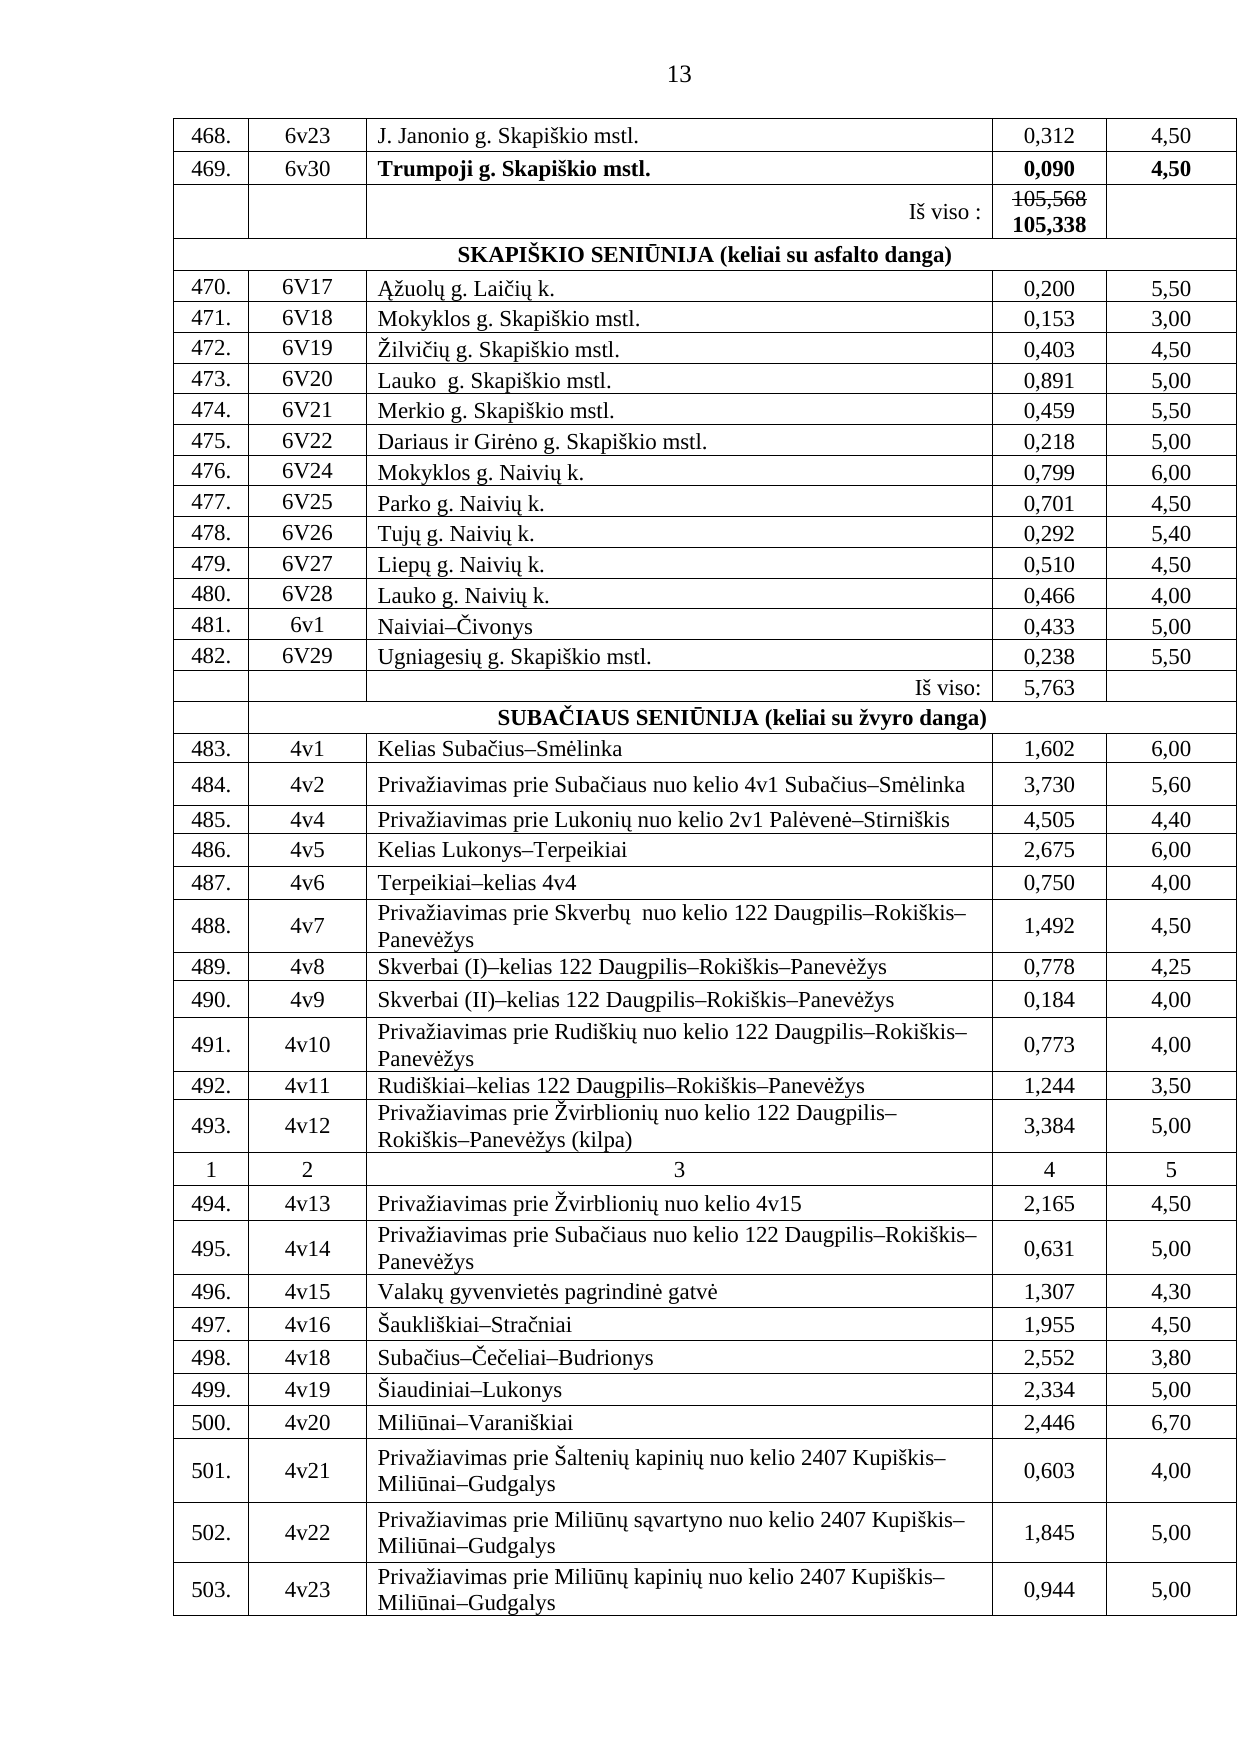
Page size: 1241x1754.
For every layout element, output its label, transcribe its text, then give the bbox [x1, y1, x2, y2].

table_cell Lauko g. Naivių k. [367, 579, 992, 608]
table_cell 2,552 [993, 1341, 1106, 1373]
table_cell SKAPIŠKIO SENIŪNIJA (keliai su asfalto danga) [174, 239, 1236, 270]
table_cell 0,433 [993, 609, 1106, 639]
table_cell 2 [249, 1153, 366, 1185]
table_cell Privažiavimas prie Žvirblionių nuo kelio 122 Daugpilis–Rokiškis–Panevėžys (kilpa) [367, 1100, 992, 1152]
table_cell 5,00 [1107, 425, 1236, 455]
table_cell 479. [174, 548, 248, 578]
table_cell 4,50 [1107, 548, 1236, 578]
table_cell 4v10 [249, 1018, 366, 1071]
table_cell SUBAČIAUS SENIŪNIJA (keliai su žvyro danga) [249, 702, 1236, 733]
table_cell Šiaudiniai–Lukonys [367, 1374, 992, 1405]
table_cell 6V25 [249, 486, 366, 516]
table_cell 6V28 [249, 579, 366, 608]
table_cell [1107, 185, 1236, 237]
table_cell Privažiavimas prie Subačiaus nuo kelio 122 Daugpilis–Rokiškis–Panevėžys [367, 1221, 992, 1274]
table_cell 0,292 [993, 517, 1106, 547]
table_cell 492. [174, 1072, 248, 1098]
table_cell 1,845 [993, 1503, 1106, 1562]
table_cell 3 [367, 1153, 992, 1185]
table_cell 2,165 [993, 1186, 1106, 1220]
table_cell Šaukliškiai–Stračniai [367, 1308, 992, 1340]
table_cell 5,00 [1107, 1374, 1236, 1405]
table_cell Subačius–Čečeliai–Budrionys [367, 1341, 992, 1373]
table_cell 472. [174, 333, 248, 362]
table_cell 0,312 [993, 119, 1106, 151]
table_cell Privažiavimas prie Miliūnų sąvartyno nuo kelio 2407 Kupiškis–Miliūnai–Gudgalys [367, 1503, 992, 1562]
table_cell Dariaus ir Girėno g. Skapiškio mstl. [367, 425, 992, 455]
table_cell 478. [174, 517, 248, 547]
table_cell 499. [174, 1374, 248, 1405]
table_cell 5 [1107, 1153, 1236, 1185]
table_cell Kelias Subačius–Smėlinka [367, 734, 992, 762]
table_cell 6V29 [249, 640, 366, 670]
table_cell Naiviai–Čivonys [367, 609, 992, 639]
table_cell 4,50 [1107, 486, 1236, 516]
table_cell 4v20 [249, 1406, 366, 1438]
table_cell Valakų gyvenvietės pagrindinė gatvė [367, 1275, 992, 1307]
table_cell 5,763 [993, 671, 1106, 701]
table_cell 5,00 [1107, 609, 1236, 639]
table_cell 4,50 [1107, 333, 1236, 362]
table_cell 0,510 [993, 548, 1106, 578]
table_cell 4v16 [249, 1308, 366, 1340]
table_cell 488. [174, 900, 248, 952]
table_cell 480. [174, 579, 248, 608]
table_cell 0,701 [993, 486, 1106, 516]
table_cell 476. [174, 456, 248, 485]
table_cell 6V22 [249, 425, 366, 455]
table_cell 487. [174, 867, 248, 898]
table_cell Ugniagesių g. Skapiškio mstl. [367, 640, 992, 670]
table_cell Kelias Lukonys–Terpeikiai [367, 834, 992, 866]
table_cell 494. [174, 1186, 248, 1220]
table_cell 6v23 [249, 119, 366, 151]
table_cell 498. [174, 1341, 248, 1373]
table_cell 4v7 [249, 900, 366, 952]
table_cell [174, 702, 248, 733]
table_cell 1,492 [993, 900, 1106, 952]
table_cell Lauko g. Skapiškio mstl. [367, 364, 992, 393]
table_cell Skverbai (II)–kelias 122 Daugpilis–Rokiškis–Panevėžys [367, 981, 992, 1017]
table_cell 5,60 [1107, 763, 1236, 805]
table_cell 474. [174, 394, 248, 424]
table_cell 4v1 [249, 734, 366, 762]
table_cell 501. [174, 1439, 248, 1502]
table_cell [249, 185, 366, 237]
table_cell 477. [174, 486, 248, 516]
table_cell Merkio g. Skapiškio mstl. [367, 394, 992, 424]
table_cell 4v2 [249, 763, 366, 805]
table_cell 500. [174, 1406, 248, 1438]
table_cell 0,944 [993, 1563, 1106, 1615]
table_cell 3,384 [993, 1100, 1106, 1152]
table_cell 491. [174, 1018, 248, 1071]
table_cell 4,30 [1107, 1275, 1236, 1307]
table_cell 1,307 [993, 1275, 1106, 1307]
table_cell 1,244 [993, 1072, 1106, 1098]
table_cell 105,568 105,338 [993, 185, 1106, 237]
table_cell 4v6 [249, 867, 366, 898]
table_cell 5,50 [1107, 640, 1236, 670]
table_cell 485. [174, 806, 248, 833]
table_cell 0,218 [993, 425, 1106, 455]
table_cell 3,50 [1107, 1072, 1236, 1098]
table_cell 4,00 [1107, 867, 1236, 898]
table_cell 471. [174, 302, 248, 332]
table_cell 5,40 [1107, 517, 1236, 547]
table_cell 4,25 [1107, 953, 1236, 979]
table_cell 490. [174, 981, 248, 1017]
table_cell 6V24 [249, 456, 366, 485]
table_cell 4,505 [993, 806, 1106, 833]
table_cell 1,955 [993, 1308, 1106, 1340]
table_cell 6v30 [249, 152, 366, 184]
table_cell 4v5 [249, 834, 366, 866]
table_cell 4v9 [249, 981, 366, 1017]
table_cell 0,799 [993, 456, 1106, 485]
table_cell 4v18 [249, 1341, 366, 1373]
table_cell Rudiškiai–kelias 122 Daugpilis–Rokiškis–Panevėžys [367, 1072, 992, 1098]
table_cell Mokyklos g. Skapiškio mstl. [367, 302, 992, 332]
table_cell Ąžuolų g. Laičių k. [367, 271, 992, 301]
table_cell 4,50 [1107, 152, 1236, 184]
table_cell 5,00 [1107, 1563, 1236, 1615]
table_cell Privažiavimas prie Subačiaus nuo kelio 4v1 Subačius–Smėlinka [367, 763, 992, 805]
table_cell 1 [174, 1153, 248, 1185]
table_cell Privažiavimas prie Skverbų nuo kelio 122 Daugpilis–Rokiškis–Panevėžys [367, 900, 992, 952]
table_cell 489. [174, 953, 248, 979]
table_cell 6V27 [249, 548, 366, 578]
table_cell 0,403 [993, 333, 1106, 362]
table_cell 484. [174, 763, 248, 805]
table_cell 502. [174, 1503, 248, 1562]
table_cell 4,00 [1107, 1439, 1236, 1502]
table_cell Privažiavimas prie Miliūnų kapinių nuo kelio 2407 Kupiškis–Miliūnai–Gudgalys [367, 1563, 992, 1615]
table_cell Skverbai (I)–kelias 122 Daugpilis–Rokiškis–Panevėžys [367, 953, 992, 979]
table_cell Privažiavimas prie Rudiškių nuo kelio 122 Daugpilis–Rokiškis–Panevėžys [367, 1018, 992, 1071]
table_cell Terpeikiai–kelias 4v4 [367, 867, 992, 898]
table_cell 4v11 [249, 1072, 366, 1098]
table_cell 5,50 [1107, 394, 1236, 424]
table_cell 5,00 [1107, 1503, 1236, 1562]
table_cell 493. [174, 1100, 248, 1152]
table_cell 6V18 [249, 302, 366, 332]
table_cell 0,184 [993, 981, 1106, 1017]
table_cell 470. [174, 271, 248, 301]
table_cell 5,00 [1107, 1221, 1236, 1274]
table_cell 4,50 [1107, 119, 1236, 151]
table_cell 473. [174, 364, 248, 393]
table_cell Iš viso: [367, 671, 992, 701]
table_cell 4,50 [1107, 1186, 1236, 1220]
table_cell 0,773 [993, 1018, 1106, 1071]
table_cell 0,631 [993, 1221, 1106, 1274]
table_cell 2,675 [993, 834, 1106, 866]
table_cell 4v15 [249, 1275, 366, 1307]
table_cell 6V20 [249, 364, 366, 393]
table_cell 6,70 [1107, 1406, 1236, 1438]
table_cell Parko g. Naivių k. [367, 486, 992, 516]
table_cell 4,50 [1107, 900, 1236, 952]
table_cell 3,00 [1107, 302, 1236, 332]
table_cell Iš viso : [367, 185, 992, 237]
table_cell 4,50 [1107, 1308, 1236, 1340]
table_cell 0,238 [993, 640, 1106, 670]
table_cell 0,459 [993, 394, 1106, 424]
table_cell Privažiavimas prie Lukonių nuo kelio 2v1 Palėvenė–Stirniškis [367, 806, 992, 833]
table_cell 6,00 [1107, 456, 1236, 485]
table_cell 4v23 [249, 1563, 366, 1615]
table_cell 4v14 [249, 1221, 366, 1274]
table_cell 6,00 [1107, 834, 1236, 866]
table_cell 6,00 [1107, 734, 1236, 762]
table_cell Mokyklos g. Naivių k. [367, 456, 992, 485]
table_cell 0,778 [993, 953, 1106, 979]
table_cell 469. [174, 152, 248, 184]
table_cell 482. [174, 640, 248, 670]
table_cell [1107, 671, 1236, 701]
table_cell 6V26 [249, 517, 366, 547]
table_cell 4v4 [249, 806, 366, 833]
table_cell 6v1 [249, 609, 366, 639]
table_cell 5,00 [1107, 1100, 1236, 1152]
table_cell 496. [174, 1275, 248, 1307]
table_cell 4v12 [249, 1100, 366, 1152]
table_cell 503. [174, 1563, 248, 1615]
table_cell 4,40 [1107, 806, 1236, 833]
table_cell 6V21 [249, 394, 366, 424]
table_cell 497. [174, 1308, 248, 1340]
table_cell 2,446 [993, 1406, 1106, 1438]
table_cell 4v22 [249, 1503, 366, 1562]
table_cell 4v8 [249, 953, 366, 979]
table_cell 3,730 [993, 763, 1106, 805]
table_cell Trumpoji g. Skapiškio mstl. [367, 152, 992, 184]
table_cell 0,891 [993, 364, 1106, 393]
table_cell 0,153 [993, 302, 1106, 332]
table_cell Privažiavimas prie Šaltenių kapinių nuo kelio 2407 Kupiškis–Miliūnai–Gudgalys [367, 1439, 992, 1502]
table_cell 486. [174, 834, 248, 866]
table_cell [174, 671, 248, 701]
table_cell 475. [174, 425, 248, 455]
table_cell [249, 671, 366, 701]
table_cell 4v19 [249, 1374, 366, 1405]
table_cell 4v21 [249, 1439, 366, 1502]
table_cell 0,466 [993, 579, 1106, 608]
table_cell 495. [174, 1221, 248, 1274]
table_cell 483. [174, 734, 248, 762]
table_cell Privažiavimas prie Žvirblionių nuo kelio 4v15 [367, 1186, 992, 1220]
table_cell 3,80 [1107, 1341, 1236, 1373]
table_cell 1,602 [993, 734, 1106, 762]
table_cell Liepų g. Naivių k. [367, 548, 992, 578]
table_cell 4,00 [1107, 1018, 1236, 1071]
table_cell 4,00 [1107, 579, 1236, 608]
table_cell 5,00 [1107, 364, 1236, 393]
table_cell 4v13 [249, 1186, 366, 1220]
table_cell 0,750 [993, 867, 1106, 898]
table_cell 481. [174, 609, 248, 639]
table_cell 0,200 [993, 271, 1106, 301]
table_cell 6V17 [249, 271, 366, 301]
table_cell 0,090 [993, 152, 1106, 184]
table_cell 2,334 [993, 1374, 1106, 1405]
table_cell [174, 185, 248, 237]
table_cell 4,00 [1107, 981, 1236, 1017]
table_cell Tujų g. Naivių k. [367, 517, 992, 547]
table_cell 468. [174, 119, 248, 151]
table_cell Miliūnai–Varaniškiai [367, 1406, 992, 1438]
table_cell Žilvičių g. Skapiškio mstl. [367, 333, 992, 362]
table_cell 4 [993, 1153, 1106, 1185]
table_cell 0,603 [993, 1439, 1106, 1502]
table_cell 5,50 [1107, 271, 1236, 301]
table_cell J. Janonio g. Skapiškio mstl. [367, 119, 992, 151]
table_cell 6V19 [249, 333, 366, 362]
